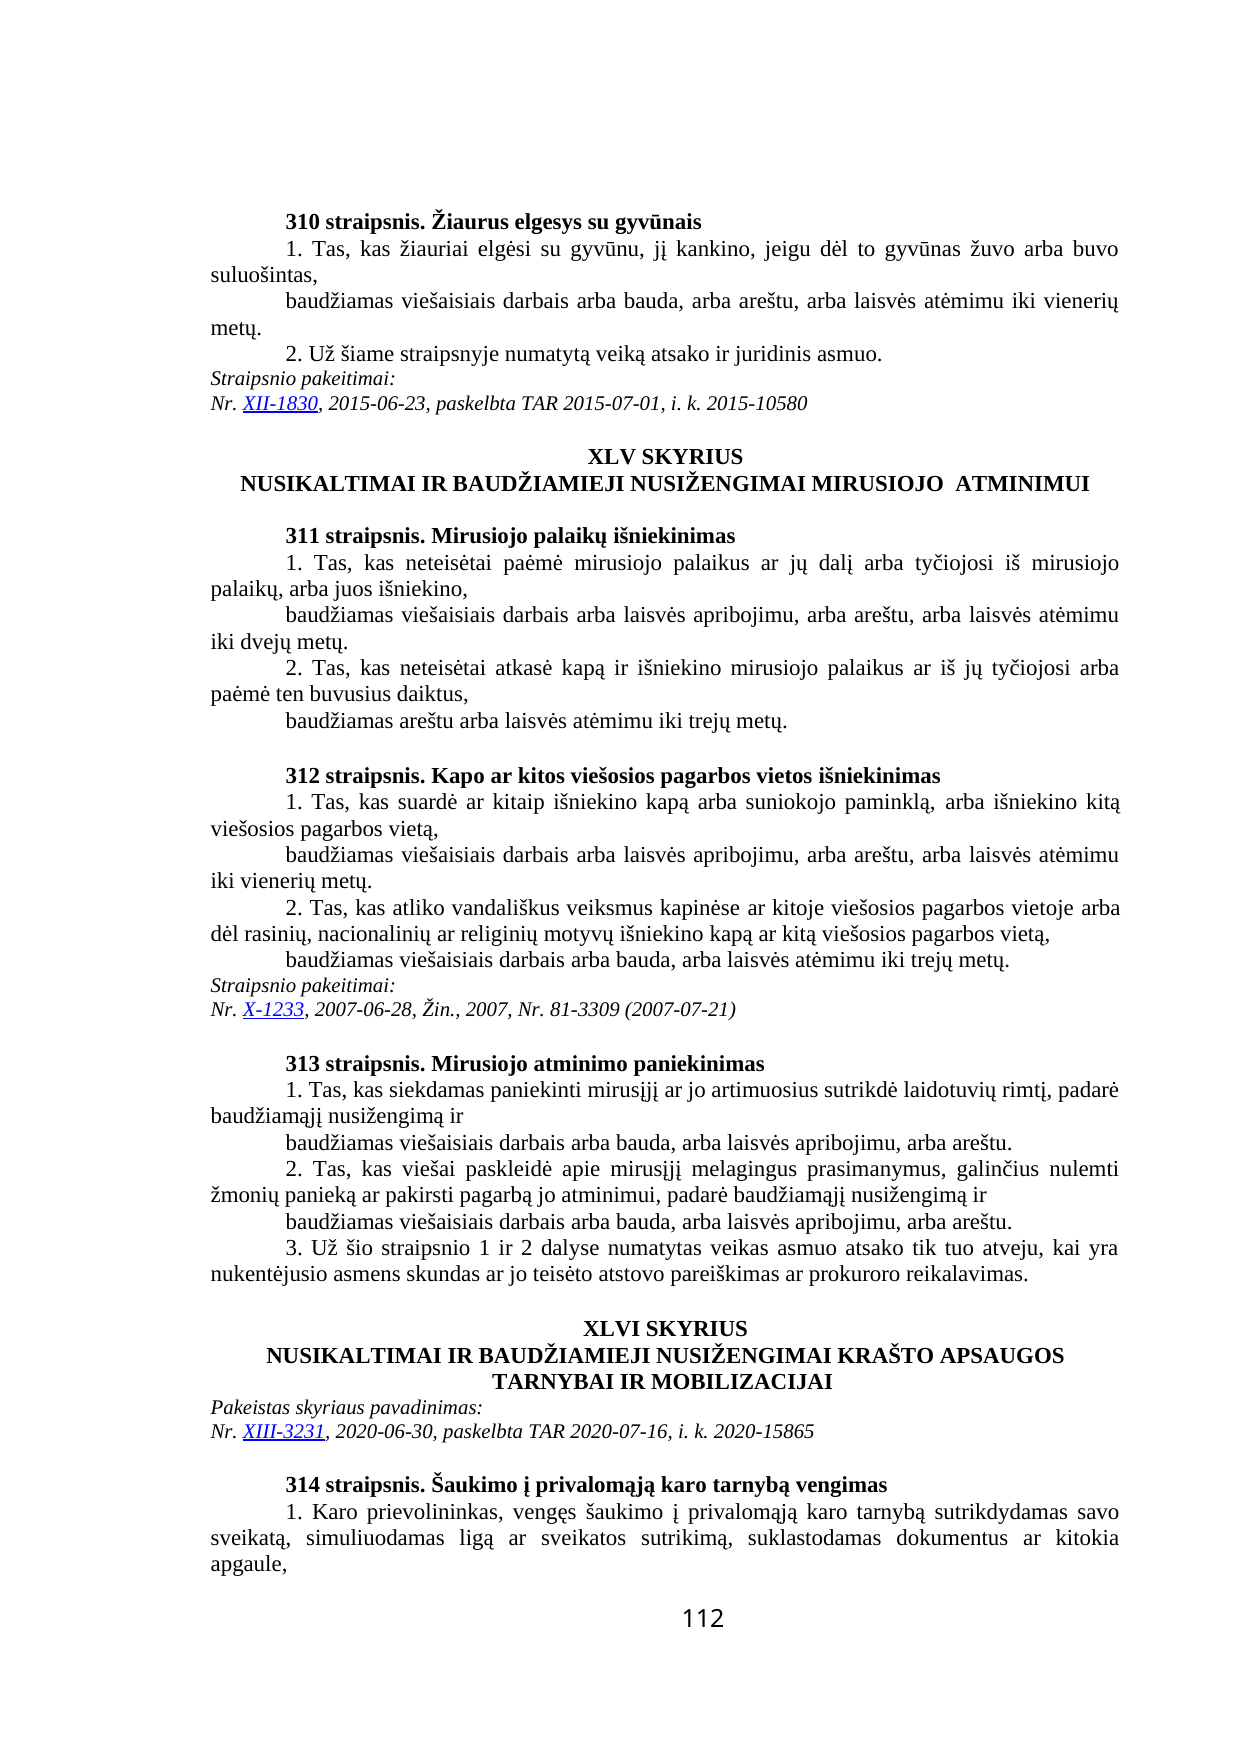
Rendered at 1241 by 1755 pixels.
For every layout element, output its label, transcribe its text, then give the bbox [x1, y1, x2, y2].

text 3. Už šio straipsnio 1 ir 2 dalyse numatytas veikas asmuo atsako tik tuo atveju, kai yra nukentėjusio asmens skundas ar jo teisėto atstovo pareiškimas ar prokuroro reikalavimas. [210, 1234, 1120, 1287]
text Nr. XII-1830, 2015-06-23, paskelbta TAR 2015-07-01, i. k. 2015-10580 [210, 390, 1120, 414]
text 1. Tas, kas suardė ar kitaip išniekino kapą arba suniokojo paminklą, arba išniekino kitą viešosios pagarbos vietą, [210, 788, 1120, 841]
text 314 straipsnis. Šaukimo į privalomąją karo tarnybą vengimas [210, 1471, 1120, 1498]
text baudžiamas viešaisiais darbais arba bauda, arba laisvės apribojimu, arba areštu. [210, 1129, 1120, 1155]
text Pakeistas skyriaus pavadinimas: [210, 1394, 1120, 1419]
text 1. Karo prievolininkas, vengęs šaukimo į privalomąją karo tarnybą sutrikdydamas savo sveikatą, simuliuodamas ligą ar sveikatos sutrikimą, suklastodamas dokumentus ar kitokia apgaule, [210, 1498, 1120, 1577]
text Straipsnio pakeitimai: [210, 973, 1120, 997]
subtitle XLVI skyrius [210, 1316, 1120, 1342]
text Nr. X-1233, 2007-06-28, Žin., 2007, Nr. 81-3309 (2007-07-21) [210, 997, 1120, 1021]
text Nr. XIII-3231, 2020-06-30, paskelbta TAR 2020-07-16, i. k. 2020-15865 [210, 1419, 1120, 1443]
text 2. Tas, kas neteisėtai atkasė kapą ir išniekino mirusiojo palaikus ar iš jų tyčiojosi arba paėmė ten buvusius daiktus, [210, 654, 1120, 707]
text baudžiamas viešaisiais darbais arba bauda, arba areštu, arba laisvės atėmimu iki vienerių metų. [210, 287, 1120, 340]
text Straipsnio pakeitimai: [210, 366, 1120, 390]
text NUSIKALTIMAI IR BAUDŽIAMIEJI NUSIŽENGIMAI MIRUSIOJO ATMINIMUI [210, 469, 1120, 496]
text 310 straipsnis. Žiaurus elgesys su gyvūnais [210, 208, 1120, 234]
text baudžiamas viešaisiais darbais arba laisvės apribojimu, arba areštu, arba laisvės atėmimu iki dvejų metų. [210, 601, 1120, 654]
text 313 straipsnis. Mirusiojo atminimo paniekinimas [210, 1049, 1120, 1076]
text XLV SKYRIUS [210, 443, 1120, 469]
text 1. Tas, kas žiauriai elgėsi su gyvūnu, jį kankino, jeigu dėl to gyvūnas žuvo arba buvo suluošintas, [210, 234, 1120, 287]
text 311 straipsnis. Mirusiojo palaikų išniekinimas [210, 522, 1120, 549]
text baudžiamas viešaisiais darbais arba laisvės apribojimu, arba areštu, arba laisvės atėmimu iki vienerių metų. [210, 841, 1120, 894]
text baudžiamas viešaisiais darbais arba bauda, arba laisvės atėmimu iki trejų metų. [210, 946, 1120, 973]
text baudžiamas viešaisiais darbais arba bauda, arba laisvės apribojimu, arba areštu. [210, 1208, 1120, 1234]
text baudžiamas areštu arba laisvės atėmimu iki trejų metų. [210, 707, 1120, 733]
text NUSIKALTIMAI IR BAUDŽIAMIEJI NUSIŽENGIMAI KRAŠTO APSAUGOS TARNYBAI IR MOBILIZACIJAI [210, 1342, 1120, 1394]
text 2. Tas, kas atliko vandališkus veiksmus kapinėse ar kitoje viešosios pagarbos vietoje arba dėl rasinių, nacionalinių ar religinių motyvų išniekino kapą ar kitą viešosios pagarbos vietą, [210, 894, 1120, 946]
text 2. Už šiame straipsnyje numatytą veiką atsako ir juridinis asmuo. [210, 340, 1120, 366]
text 312 straipsnis. Kapo ar kitos viešosios pagarbos vietos išniekinimas [210, 762, 1120, 788]
text 2. Tas, kas viešai paskleidė apie mirusįjį melagingus prasimanymus, galinčius nulemti žmonių panieką ar pakirsti pagarbą jo atminimui, padarė baudžiamąjį nusižengimą ir [210, 1155, 1120, 1208]
text 1. Tas, kas siekdamas paniekinti mirusįjį ar jo artimuosius sutrikdė laidotuvių rimtį, padarė baudžiamąjį nusižengimą ir [210, 1076, 1120, 1129]
text 1. Tas, kas neteisėtai paėmė mirusiojo palaikus ar jų dalį arba tyčiojosi iš mirusiojo palaikų, arba juos išniekino, [210, 549, 1120, 601]
